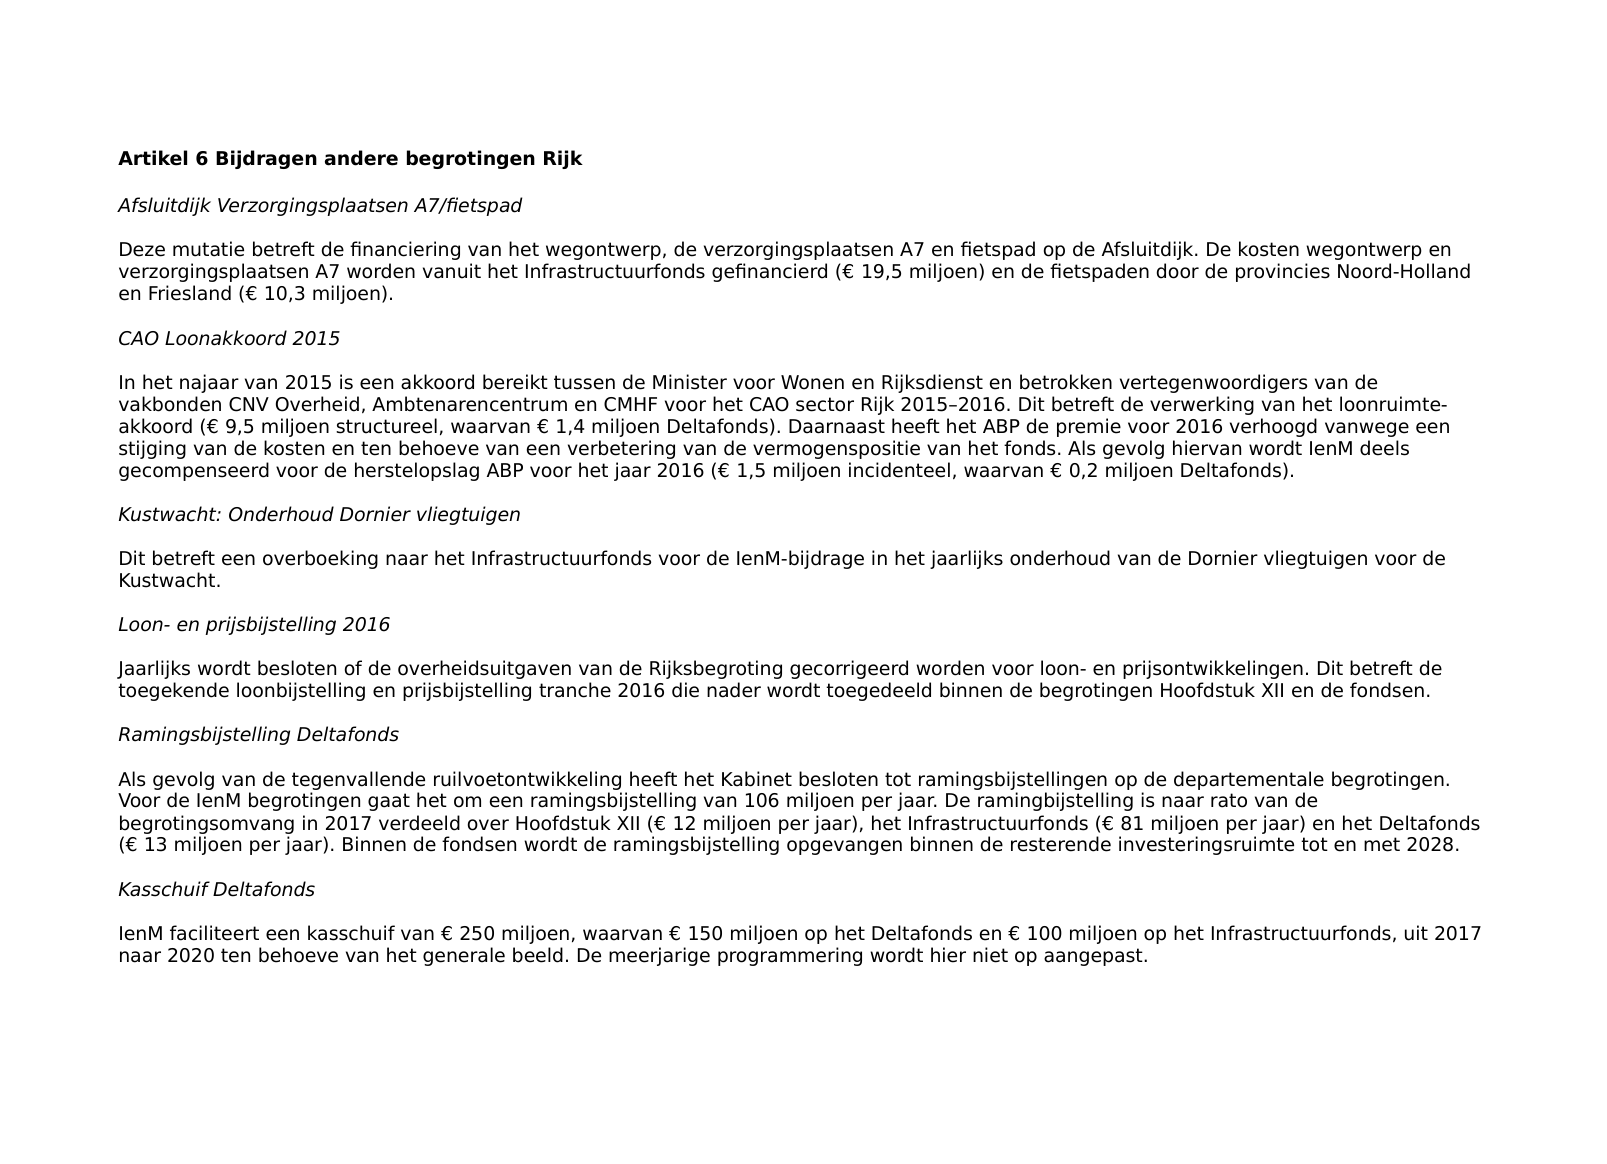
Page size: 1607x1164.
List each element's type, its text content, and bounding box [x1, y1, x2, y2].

subtitle Kustwacht: Onderhoud Dornier vliegtuigen [118, 504, 1488, 526]
text Dit betreft een overboeking naar het Infrastructuurfonds voor de IenM-bijdrage in het jaarlijks onderhoud van de Dornier vliegtuigen voor de Kustwacht. [118, 548, 1488, 592]
subtitle CAO Loonakkoord 2015 [118, 327, 1488, 349]
text Jaarlijks wordt besloten of de overheidsuitgaven van de Rijksbegroting gecorrigeerd worden voor loon- en prijsontwikkelingen. Dit betreft de toegekende loonbijstelling en prijsbijstelling tranche 2016 die nader wordt toegedeeld binnen de begrotingen Hoofdstuk XII en de fondsen. [118, 658, 1488, 702]
subtitle Ramingsbijstelling Deltafonds [118, 724, 1488, 746]
subtitle Artikel 6 Bijdragen andere begrotingen Rijk [118, 148, 1488, 170]
subtitle Loon- en prijsbijstelling 2016 [118, 614, 1488, 636]
text Als gevolg van de tegenvallende ruilvoetontwikkeling heeft het Kabinet besloten tot ramingsbijstellingen op de departementale begrotingen. Voor de IenM begrotingen gaat het om een ramingsbijstelling van 106 miljoen per jaar. De ramingbijstelling is naar rato van de begrotingsomvang in 2017 verdeeld over Hoofdstuk XII (€ 12 miljoen per jaar), het Infrastructuurfonds (€ 81 miljoen per jaar) en het Deltafonds (€ 13 miljoen per jaar). Binnen de fondsen wordt de ramingsbijstelling opgevangen binnen de resterende investeringsruimte tot en met 2028. [118, 768, 1488, 856]
subtitle Afsluitdijk Verzorgingsplaatsen A7/fietspad [118, 195, 1488, 217]
subtitle Kasschuif Deltafonds [118, 878, 1488, 901]
text IenM faciliteert een kasschuif van € 250 miljoen, waarvan € 150 miljoen op het Deltafonds en € 100 miljoen op het Infrastructuurfonds, uit 2017 naar 2020 ten behoeve van het generale beeld. De meerjarige programmering wordt hier niet op aangepast. [118, 923, 1488, 967]
text Deze mutatie betreft de financiering van het wegontwerp, de verzorgingsplaatsen A7 en fietspad op de Afsluitdijk. De kosten wegontwerp en verzorgingsplaatsen A7 worden vanuit het Infrastructuurfonds gefinancierd (€ 19,5 miljoen) en de fietspaden door de provincies Noord-Holland en Friesland (€ 10,3 miljoen). [118, 239, 1488, 305]
text In het najaar van 2015 is een akkoord bereikt tussen de Minister voor Wonen en Rijksdienst en betrokken vertegenwoordigers van de vakbonden CNV Overheid, Ambtenarencentrum en CMHF voor het CAO sector Rijk 2015–2016. Dit betreft de verwerking van het loonruimte-akkoord (€ 9,5 miljoen structureel, waarvan € 1,4 miljoen Deltafonds). Daarnaast heeft het ABP de premie voor 2016 verhoogd vanwege een stijging van de kosten en ten behoeve van een verbetering van de vermogenspositie van het fonds. Als gevolg hiervan wordt IenM deels gecompenseerd voor de herstelopslag ABP voor het jaar 2016 (€ 1,5 miljoen incidenteel, waarvan € 0,2 miljoen Deltafonds). [118, 372, 1488, 481]
